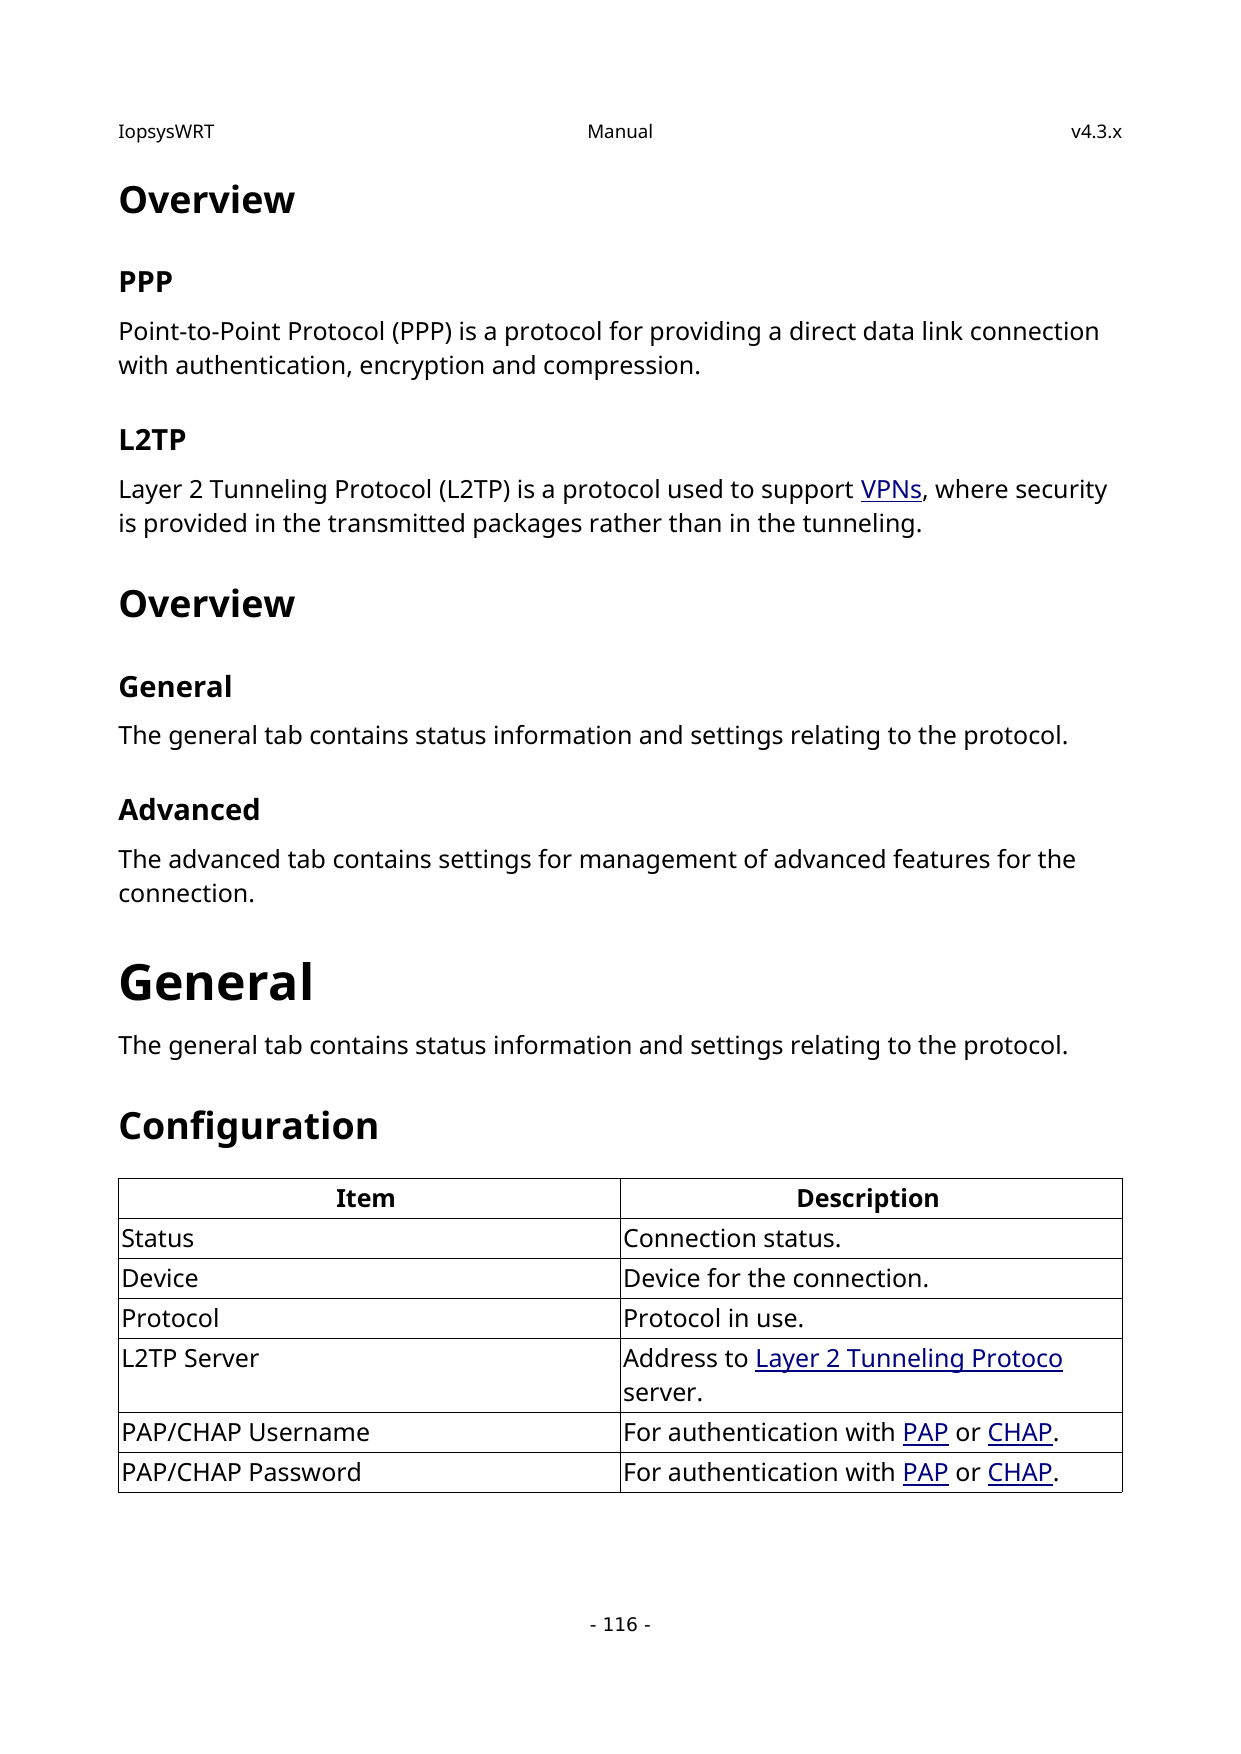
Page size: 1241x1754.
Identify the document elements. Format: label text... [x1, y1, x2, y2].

table_cell PAP/CHAP Username [119, 1413, 620, 1452]
table_cell PAP/CHAP Password [119, 1453, 620, 1492]
table_header Description [621, 1179, 1122, 1218]
table_header Item [119, 1179, 620, 1218]
text The general tab contains status information and settings relating to the protocol. [118, 1028, 1122, 1062]
subtitle L2TP [118, 419, 1122, 459]
table_cell Protocol [119, 1299, 620, 1338]
subtitle Overview [118, 577, 1122, 628]
table_cell Device [119, 1259, 620, 1298]
subtitle PPP [118, 262, 1122, 301]
text Point-to-Point Protocol (PPP) is a protocol for providing a direct data link connection with authentication, encryption and compression. [118, 314, 1122, 382]
table_cell Status [119, 1219, 620, 1258]
table_cell Protocol in use. [621, 1299, 1122, 1338]
subtitle Overview [118, 173, 1122, 224]
table_cell L2TP Server [119, 1339, 620, 1412]
table_cell Device for the connection. [621, 1259, 1122, 1298]
text The advanced tab contains settings for management of advanced features for the connection. [118, 842, 1122, 910]
subtitle General [118, 947, 1122, 1016]
text The general tab contains status information and settings relating to the protocol. [118, 718, 1122, 752]
text Layer 2 Tunneling Protocol (L2TP) is a protocol used to support VPNs, where security is provided in the transmitted packages rather than in the tunneling. [118, 472, 1122, 540]
table_cell For authentication with PAP or CHAP. [621, 1413, 1122, 1452]
table_cell For authentication with PAP or CHAP. [621, 1453, 1122, 1492]
subtitle Advanced [118, 789, 1122, 829]
subtitle Configuration [118, 1099, 1122, 1151]
table_cell Address to Layer 2 Tunneling Protoco server. [621, 1339, 1122, 1412]
table_cell Connection status. [621, 1219, 1122, 1258]
subtitle General [118, 666, 1122, 706]
